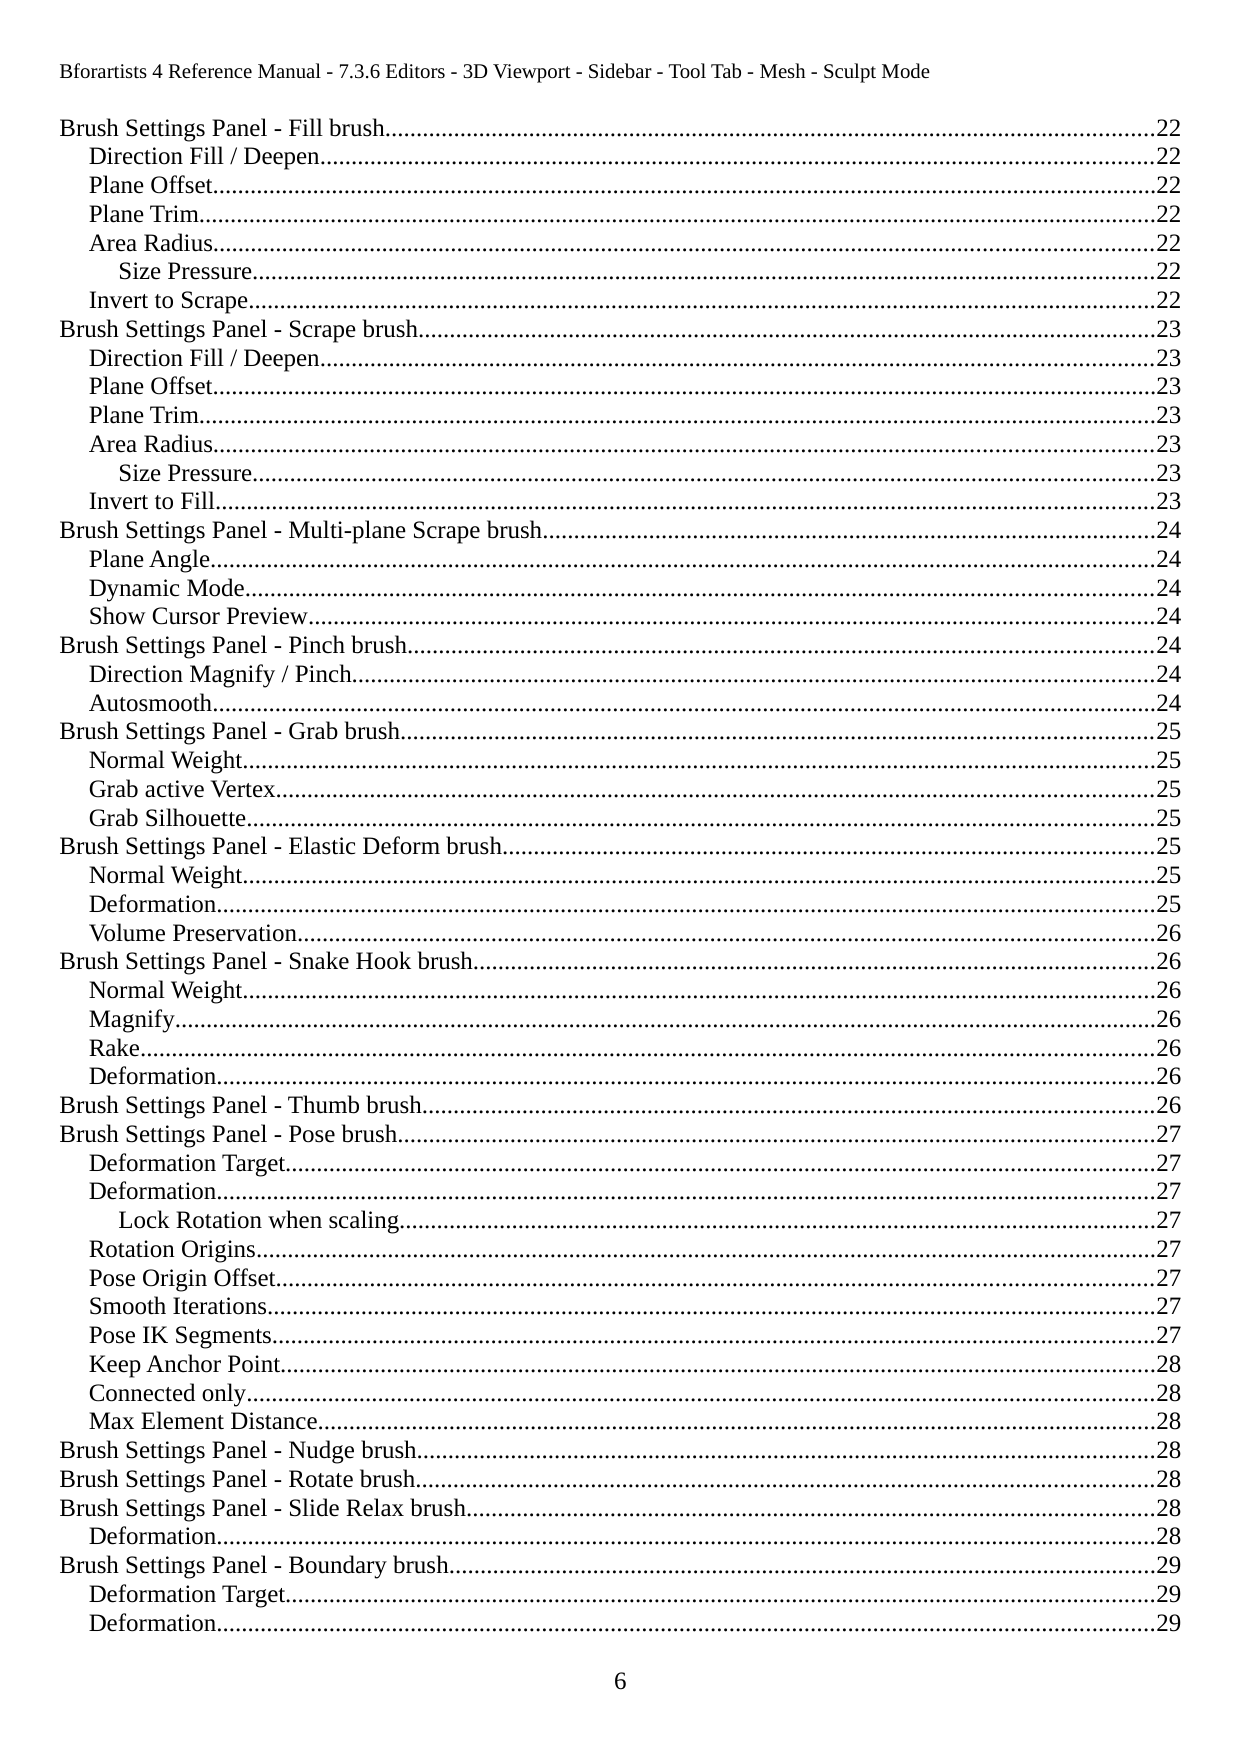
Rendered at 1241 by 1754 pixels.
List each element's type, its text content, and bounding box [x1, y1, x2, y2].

text Brush Settings Panel - Rotate brush 28 [59, 1464, 1181, 1493]
text Connected only 28 [88, 1378, 1181, 1406]
text Deformation 28 [88, 1521, 1181, 1550]
text Brush Settings Panel - Grab brush 25 [59, 716, 1181, 745]
text Size Pressure 23 [118, 458, 1181, 486]
text Direction Fill / Deepen 23 [88, 343, 1181, 371]
text Grab active Vertex 25 [88, 774, 1181, 803]
text Brush Settings Panel - Multi-plane Scrape brush 24 [59, 515, 1181, 544]
text Keep Anchor Point 28 [88, 1349, 1181, 1378]
text Normal Weight 25 [88, 860, 1181, 889]
text Brush Settings Panel - Slide Relax brush 28 [59, 1493, 1181, 1521]
text Plane Trim 22 [88, 199, 1181, 228]
text Brush Settings Panel - Snake Hook brush 26 [59, 946, 1181, 975]
text Invert to Scrape 22 [88, 285, 1181, 314]
text Volume Preservation 26 [88, 918, 1181, 946]
text Pose IK Segments 27 [88, 1320, 1181, 1349]
text Normal Weight 26 [88, 975, 1181, 1004]
text Rotation Origins 27 [88, 1234, 1181, 1263]
text Plane Angle 24 [88, 544, 1181, 573]
text Brush Settings Panel - Thumb brush 26 [59, 1090, 1181, 1119]
text Deformation 29 [88, 1608, 1181, 1636]
text Brush Settings Panel - Elastic Deform brush 25 [59, 831, 1181, 860]
text Max Element Distance 28 [88, 1406, 1181, 1435]
text Brush Settings Panel - Nudge brush 28 [59, 1435, 1181, 1464]
text Show Cursor Preview 24 [88, 601, 1181, 630]
text Pose Origin Offset 27 [88, 1263, 1181, 1291]
text Deformation Target 27 [88, 1148, 1181, 1176]
text Brush Settings Panel - Scrape brush 23 [59, 314, 1181, 343]
text Rake 26 [88, 1033, 1181, 1061]
text Brush Settings Panel - Pose brush 27 [59, 1119, 1181, 1148]
text Area Radius 22 [88, 228, 1181, 256]
text Magnify 26 [88, 1004, 1181, 1033]
text Dynamic Mode 24 [88, 573, 1181, 601]
text Brush Settings Panel - Pinch brush 24 [59, 630, 1181, 659]
text Autosmooth 24 [88, 688, 1181, 716]
text Deformation Target 29 [88, 1579, 1181, 1608]
text Plane Offset 23 [88, 371, 1181, 400]
text Plane Trim 23 [88, 400, 1181, 429]
text Plane Offset 22 [88, 170, 1181, 199]
text Brush Settings Panel - Fill brush 22 [59, 113, 1181, 141]
text Deformation 27 [88, 1176, 1181, 1205]
text Deformation 25 [88, 889, 1181, 918]
text Invert to Fill 23 [88, 486, 1181, 515]
text Direction Magnify / Pinch 24 [88, 659, 1181, 688]
text Smooth Iterations 27 [88, 1291, 1181, 1320]
text Grab Silhouette 25 [88, 803, 1181, 831]
text Size Pressure 22 [118, 256, 1181, 285]
text Direction Fill / Deepen 22 [88, 141, 1181, 170]
text Area Radius 23 [88, 429, 1181, 458]
text Deformation 26 [88, 1061, 1181, 1090]
text Normal Weight 25 [88, 745, 1181, 774]
text Brush Settings Panel - Boundary brush 29 [59, 1550, 1181, 1579]
text Lock Rotation when scaling 27 [118, 1205, 1181, 1234]
